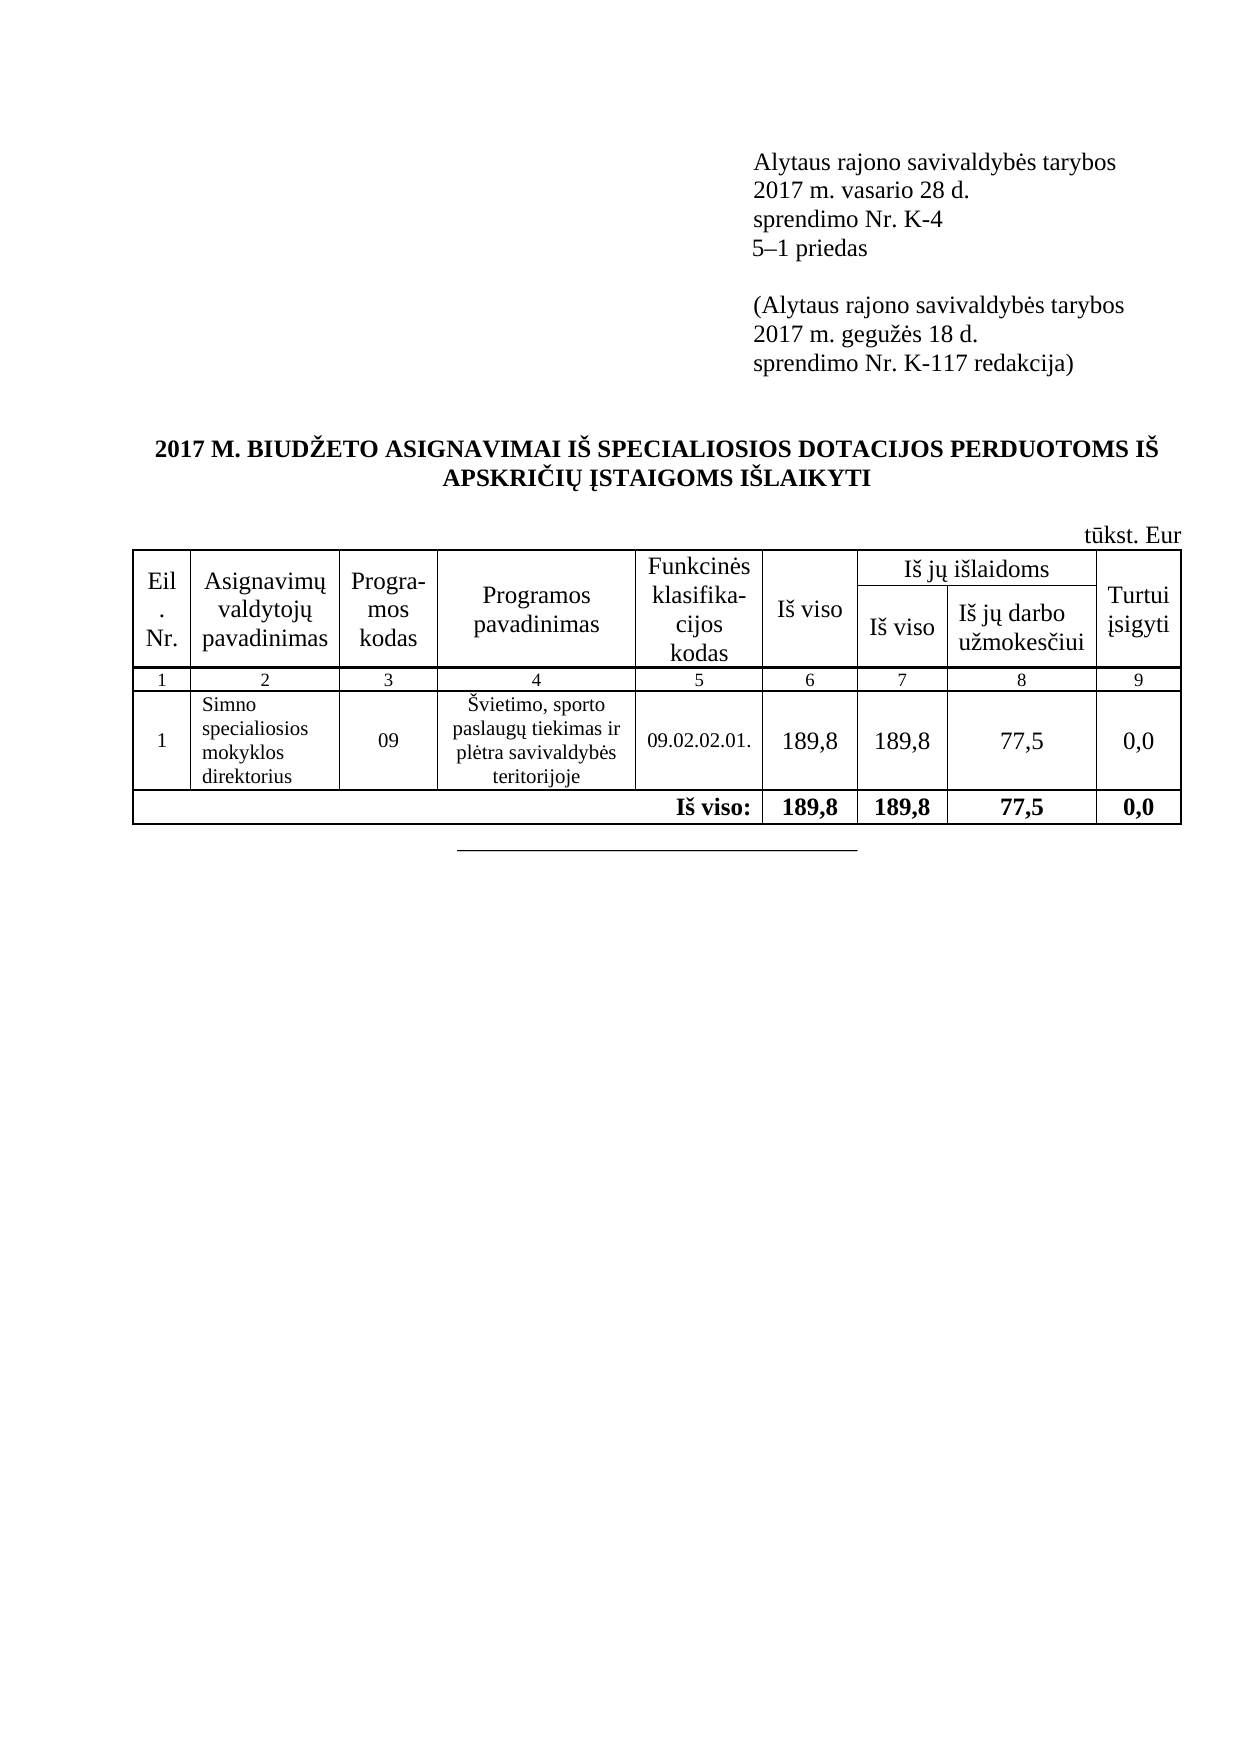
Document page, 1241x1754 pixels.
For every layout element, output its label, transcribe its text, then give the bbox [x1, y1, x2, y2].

table_cell 9 [1097, 669, 1180, 690]
table_cell 189,8 [858, 791, 947, 823]
table_cell Iš viso [858, 586, 947, 666]
table_cell 189,8 [858, 692, 947, 788]
table_header Turtui įsigyti [1097, 551, 1180, 666]
table_header Eil. Nr. [134, 551, 190, 666]
text 2017 M. BIUDŽETO ASIGNAVIMAI IŠ SPECIALIOSIOS DOTACIJOS PERDUOTOMS IŠ APSKRIČIŲ ĮSTAIGOMS IŠLAIKYTI [133, 434, 1181, 492]
table_cell 4 [438, 669, 635, 690]
table_header Iš viso [763, 551, 857, 666]
text sprendimo Nr. K-117 redakcija) [133, 348, 1181, 377]
table_cell 8 [948, 669, 1096, 690]
table_cell 09.02.02.01. [636, 692, 762, 788]
table_header Asignavimų valdytojų pavadinimas [191, 551, 339, 666]
table_cell 77,5 [948, 791, 1096, 823]
text (Alytaus rajono savivaldybės tarybos [133, 291, 1181, 319]
table_cell 0,0 [1097, 692, 1180, 788]
table_cell 189,8 [763, 692, 857, 788]
table_cell Iš viso: [134, 791, 762, 823]
table_header Programos pavadinimas [438, 551, 635, 666]
text 5–1 priedas [752, 233, 1181, 262]
text tūkst. Eur [133, 521, 1181, 549]
text Alytaus rajono savivaldybės tarybos [133, 147, 1181, 176]
table_cell 189,8 [763, 791, 857, 823]
table_cell 1 [134, 669, 190, 690]
table_cell 09 [340, 692, 437, 788]
table_header Funkcinės klasifika-cijos kodas [636, 551, 762, 666]
table_header Iš jų išlaidoms [858, 551, 1096, 585]
text ________________________________ [133, 825, 1181, 854]
table_cell 1 [134, 692, 190, 788]
table_cell 3 [340, 669, 437, 690]
table_cell Švietimo, sporto paslaugų tiekimas ir plėtra savivaldybės teritorijoje [438, 692, 635, 788]
table_cell 5 [636, 669, 762, 690]
table_cell 2 [191, 669, 339, 690]
text sprendimo Nr. K-4 [133, 204, 1181, 233]
table_cell 7 [858, 669, 947, 690]
table_cell 77,5 [948, 692, 1096, 788]
table_cell 6 [763, 669, 857, 690]
table_cell 0,0 [1097, 791, 1180, 823]
text 2017 m. vasario 28 d. [133, 176, 1181, 204]
table_cell Simno specialiosios mokyklos direktorius [191, 692, 339, 788]
text 2017 m. gegužės 18 d. [133, 319, 1181, 348]
table_header Progra-mos kodas [340, 551, 437, 666]
table_cell Iš jų darbo užmokesčiui [948, 586, 1096, 666]
